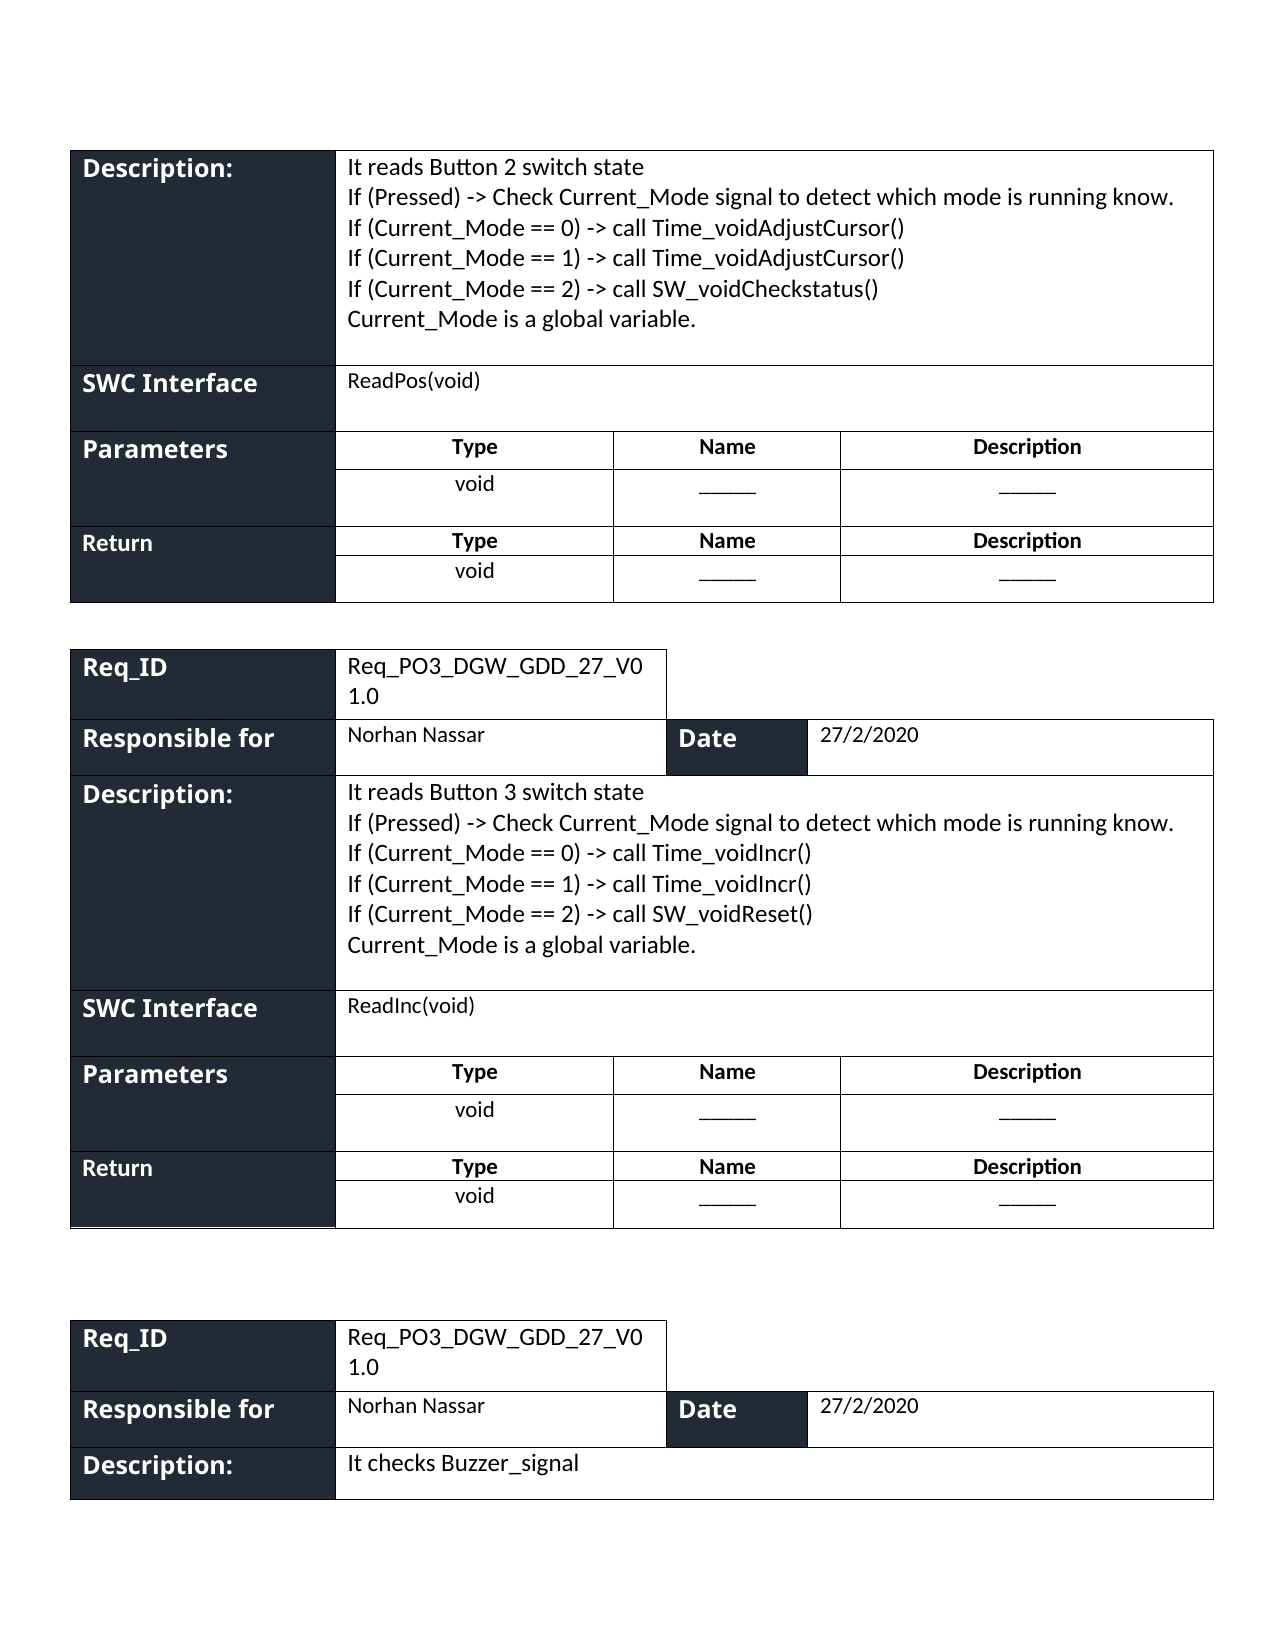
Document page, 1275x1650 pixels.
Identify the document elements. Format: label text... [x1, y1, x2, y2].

table_cell Description [841, 1152, 1213, 1180]
table_header Req_ID [71, 1321, 335, 1391]
table_header Req_PO3_DGW_GDD_27_V01.0 [336, 1321, 666, 1391]
table_cell _____ [614, 556, 840, 602]
table_cell Description [841, 1057, 1213, 1094]
table_cell _____ [841, 1181, 1213, 1227]
table_cell Type [336, 527, 613, 555]
table_cell Description: [71, 151, 335, 365]
table_cell Description [841, 432, 1213, 468]
table_header Req_ID [71, 650, 335, 719]
table_cell SWC Interface [71, 991, 335, 1056]
table_header [841, 649, 1213, 719]
table_cell Responsible for [71, 1392, 335, 1447]
table_cell Name [614, 1057, 840, 1094]
table_cell Date [667, 1392, 807, 1447]
table_cell void [336, 1095, 613, 1151]
table_cell Type [336, 1152, 613, 1180]
table_cell void [336, 470, 613, 526]
table_cell Description: [71, 776, 335, 990]
table_cell Parameters [71, 432, 335, 526]
table_header [808, 649, 841, 719]
table_cell _____ [841, 1095, 1213, 1151]
table_cell Name [614, 432, 840, 468]
table_cell Responsible for [71, 720, 335, 775]
table_cell Name [614, 1152, 840, 1180]
table_header [841, 1320, 1213, 1391]
table_cell ReadPos(void) [336, 366, 1213, 431]
table_cell 27/2/2020 [808, 1392, 1213, 1447]
table_cell ReadInc(void) [336, 991, 1213, 1056]
table_cell Return [71, 527, 335, 602]
table_cell _____ [614, 1095, 840, 1151]
table_cell 27/2/2020 [808, 720, 1213, 775]
table_cell It reads Button 2 switch state If (Pressed) -> Check Current_Mode signal to detect which mode is running know. If (Current_Mode == 0) -> call Time_voidAdjustCursor() If (Current_Mode == 1) -> call Time_voidAdjustCursor() If (Current_Mode == 2) -> call SW_voidCheckstatus() Current_Mode is a global variable. [336, 151, 1213, 365]
table_cell Type [336, 432, 613, 468]
table_cell void [336, 1181, 613, 1227]
table_cell _____ [841, 556, 1213, 602]
table_header [667, 649, 808, 719]
table_cell Type [336, 1057, 613, 1094]
table_cell Name [614, 527, 840, 555]
table_cell Norhan Nassar [336, 720, 666, 775]
table_cell Return [71, 1152, 335, 1227]
table_cell Description: [71, 1448, 335, 1499]
table_header [667, 1320, 808, 1391]
table_cell It reads Button 3 switch state If (Pressed) -> Check Current_Mode signal to detect which mode is running know. If (Current_Mode == 0) -> call Time_voidIncr() If (Current_Mode == 1) -> call Time_voidIncr() If (Current_Mode == 2) -> call SW_voidReset() Current_Mode is a global variable. [336, 776, 1213, 990]
table_header [808, 1320, 841, 1391]
table_cell _____ [614, 1181, 840, 1227]
table_cell SWC Interface [71, 366, 335, 431]
table_cell _____ [841, 470, 1213, 526]
table_cell Description [841, 527, 1213, 555]
table_cell void [336, 556, 613, 602]
table_cell It checks Buzzer_signal [336, 1448, 1213, 1499]
table_header Req_PO3_DGW_GDD_27_V01.0 [336, 650, 666, 719]
table_cell Parameters [71, 1057, 335, 1151]
table_cell Norhan Nassar [336, 1392, 666, 1447]
table_cell _____ [614, 470, 840, 526]
table_cell Date [667, 720, 807, 775]
